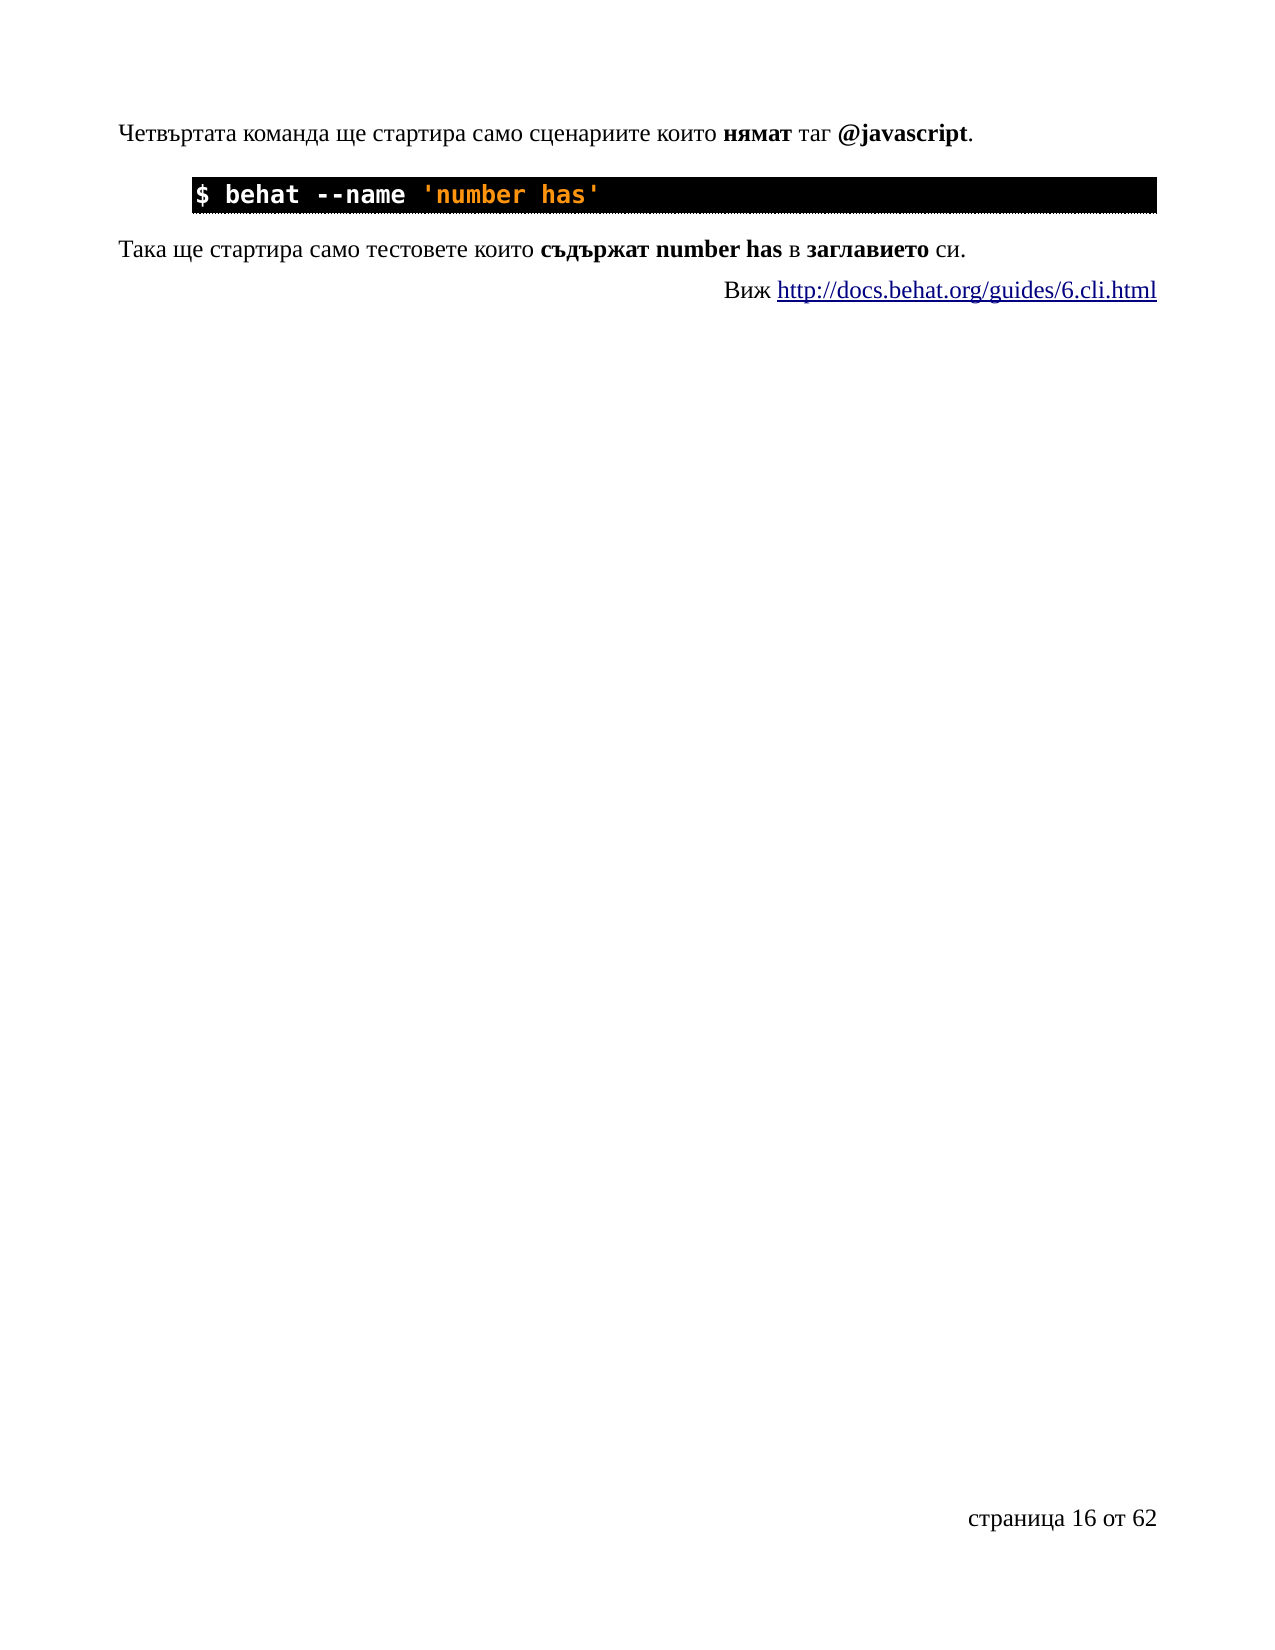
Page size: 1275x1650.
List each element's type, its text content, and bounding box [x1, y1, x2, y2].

text $ behat --name 'number has' [192, 177, 1157, 213]
text Виж http://docs.behat.org/guides/6.cli.html [118, 275, 1157, 304]
text Така ще стартира само тестовете които съдържат number has в заглавието си. [118, 234, 1157, 263]
text Четвъртата команда ще стартира само сценариите които нямат таг @javascript. [118, 118, 1157, 147]
